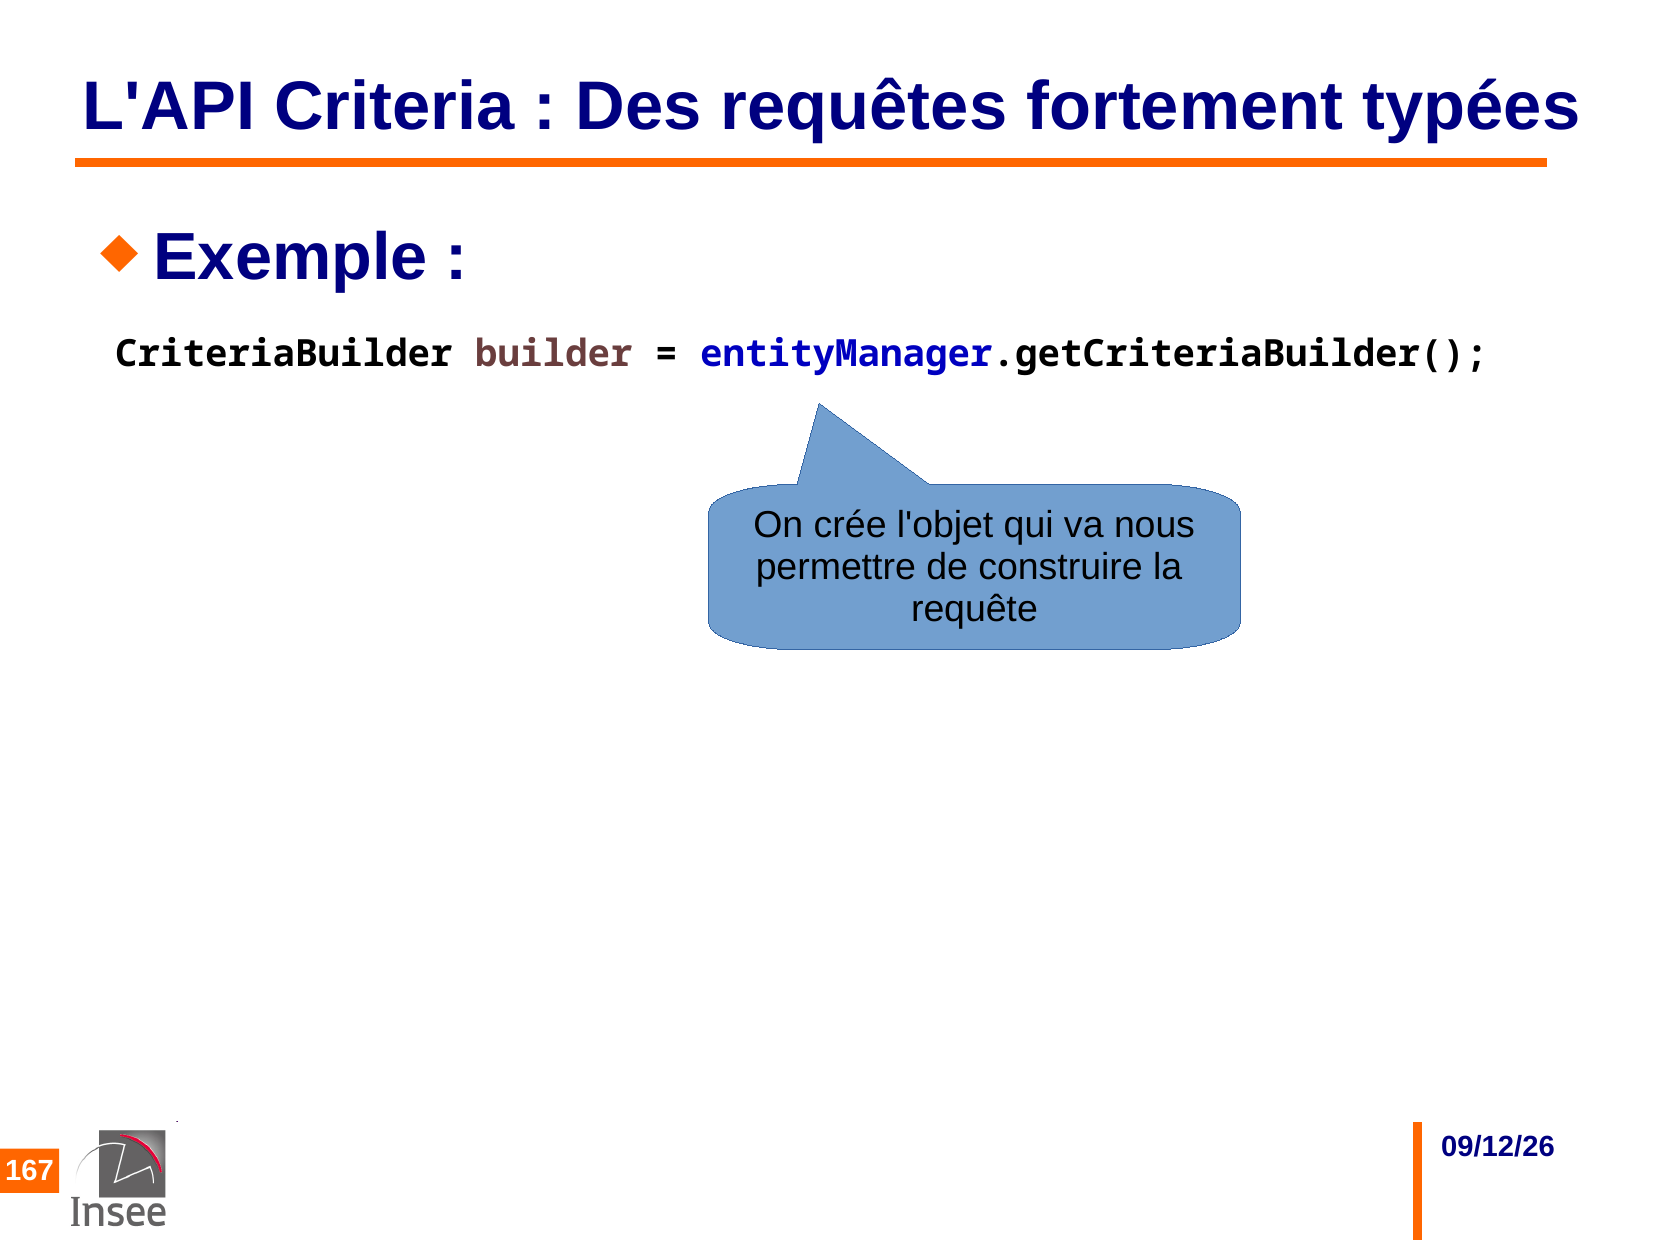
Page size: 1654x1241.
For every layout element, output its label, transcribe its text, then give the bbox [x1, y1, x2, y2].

text_box CriteriaBuilder builder = entityManager.getCriteriaBuilder(); [100, 318, 1548, 945]
title L'API Criteria : Des requêtes fortement typées [82, 49, 1619, 163]
list Exemple : [82, 219, 1571, 1052]
picture [62, 1121, 178, 1241]
text_box On crée l'objet qui va nous permettre de construire la requête [708, 403, 1241, 650]
